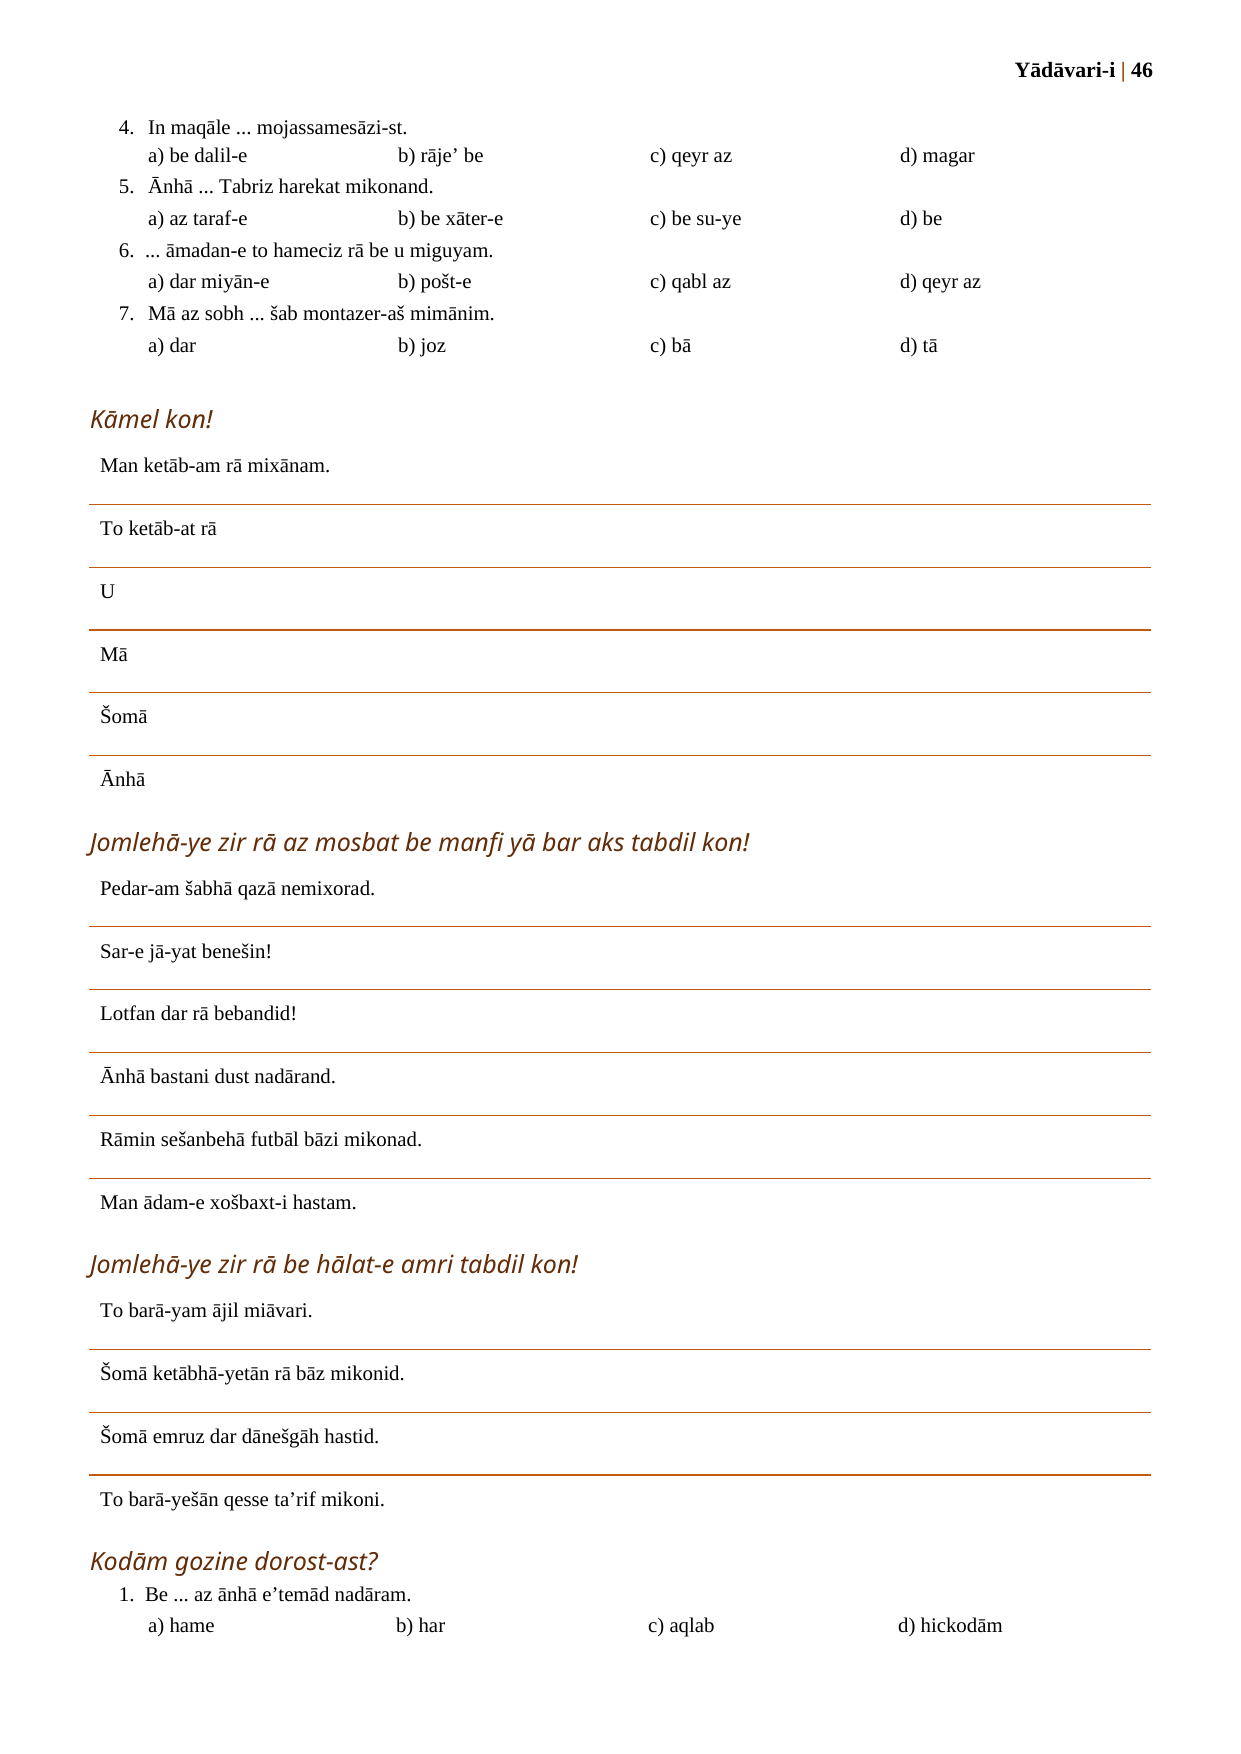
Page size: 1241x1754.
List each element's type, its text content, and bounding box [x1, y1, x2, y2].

table_cell b) be xāter‐e [335, 206, 579, 238]
text U [100, 579, 1153, 603]
table_cell a) dar miyān‐e [142, 269, 335, 301]
text Rāmin sešanbehā futbāl bāzi mikonad. [100, 1127, 1153, 1151]
text Sar‐e jā‐yat benešin! [100, 938, 1153, 963]
table_cell [579, 301, 821, 333]
table_cell [821, 174, 983, 206]
text Ānhā bastani dust nadārand. [100, 1064, 1153, 1088]
text Yādāvari‐i | 46 [89, 57, 1153, 82]
text To ketāb‐at rā [100, 516, 1153, 540]
table_cell c) be su‐ye [579, 206, 821, 238]
table_cell b) pošt‐e [335, 269, 579, 301]
table_cell [119, 143, 142, 174]
table_cell Ānhā ... Tabriz harekat mikonand. [142, 174, 579, 206]
text Šomā [100, 704, 1153, 728]
table_cell a) be dalil‐e [142, 143, 335, 174]
text a) hame b) har c) aqlab d) hickodām [148, 1613, 1153, 1637]
text Lotfan dar rā bebandid! [100, 1001, 1153, 1025]
text Man ketāb‐am rā mixānam. [100, 453, 1153, 477]
text Jomlehā‐ye zir rā be hālat‐e amri tabdil kon! [89, 1247, 1153, 1281]
text To barā‐yam ājil miāvari. [100, 1298, 1153, 1322]
text Kodām gozine dorost‐ast? [89, 1543, 1153, 1577]
table_cell [579, 174, 821, 206]
text Mā [100, 642, 1153, 666]
table_cell 6. ... āmadan‐e to hameciz rā be u miguyam. [119, 238, 579, 269]
text Man ādam‐e xošbaxt‐i hastam. [100, 1190, 1153, 1214]
text Ānhā [100, 767, 1153, 791]
table_cell Mā az sobh ... šab montazer‐aš mimānim. [142, 301, 579, 333]
table_cell d) tā [821, 333, 983, 364]
table_cell a) az taraf‐e [142, 206, 335, 238]
text Kāmel kon! [89, 402, 1153, 436]
table_cell a) dar [142, 333, 335, 364]
table_cell c) bā [579, 333, 821, 364]
table_header [821, 115, 983, 142]
text Šomā emruz dar dānešgāh hastid. [100, 1424, 1153, 1448]
table_cell b) joz [335, 333, 579, 364]
table_cell [579, 238, 821, 269]
table_cell [119, 333, 142, 364]
table_cell d) be [821, 206, 983, 238]
table_cell d) magar [821, 143, 983, 174]
text Pedar‐am šabhā qazā nemixorad. [100, 876, 1153, 900]
table_cell [119, 269, 142, 301]
table_cell 7. [119, 301, 142, 333]
table_cell [821, 301, 983, 333]
table_cell c) qeyr az [579, 143, 821, 174]
table_cell d) qeyr az [821, 269, 983, 301]
table_cell [119, 206, 142, 238]
table_header In maqāle ... mojassamesāzi‐st. [142, 115, 579, 142]
table_cell 5. [119, 174, 142, 206]
text Jomlehā‐ye zir rā az mosbat be manfi yā bar aks tabdil kon! [89, 824, 1153, 858]
text Šomā ketābhā‐yetān rā bāz mikonid. [100, 1361, 1153, 1385]
table_header [579, 115, 821, 142]
table_cell c) qabl az [579, 269, 821, 301]
text 1. Be ... az ānhā e’temād nadāram. [119, 1582, 1153, 1606]
table_cell b) rāje’ be [335, 143, 579, 174]
text To barā‐yešān qesse ta’rif mikoni. [100, 1486, 1153, 1511]
table_header 4. [119, 115, 142, 142]
table_cell [821, 238, 983, 269]
